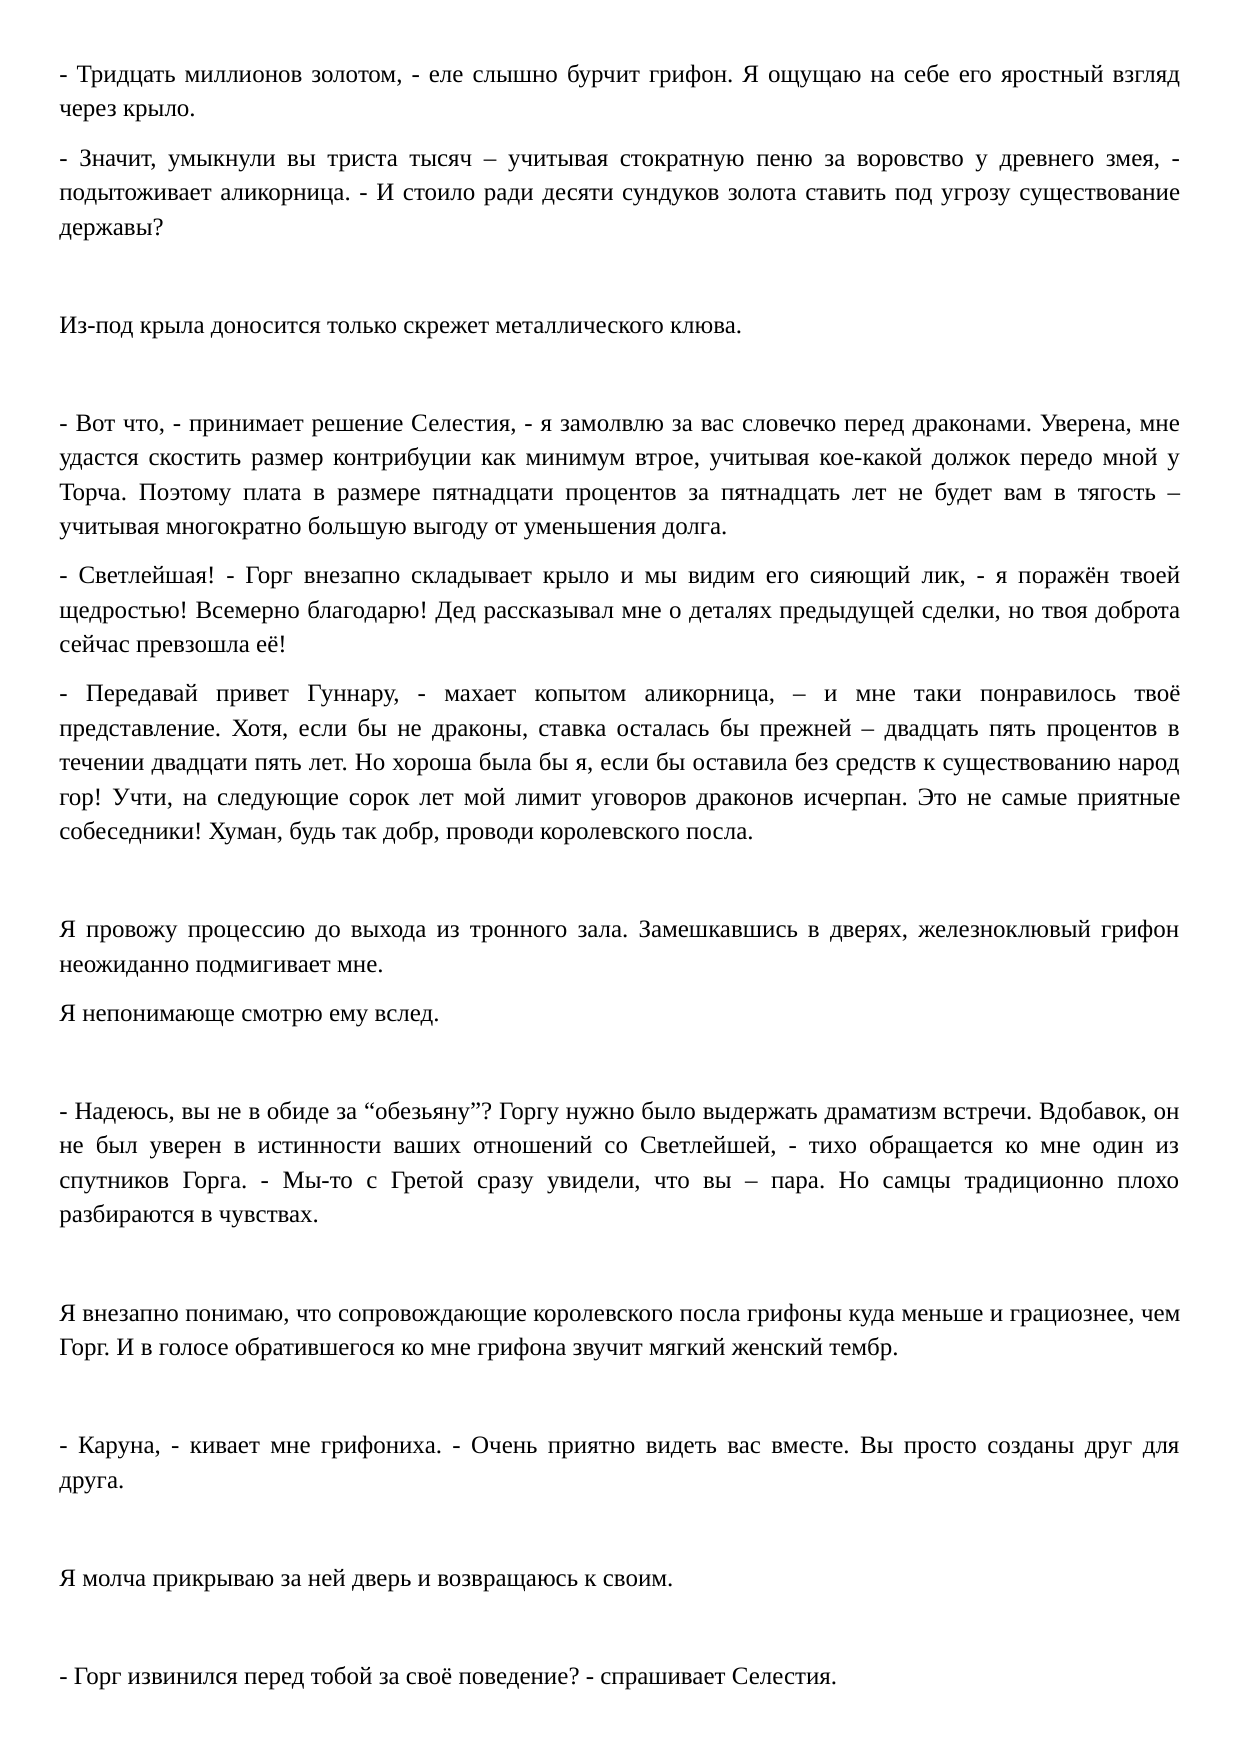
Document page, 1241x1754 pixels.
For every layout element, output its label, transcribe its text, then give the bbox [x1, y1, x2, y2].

text - Светлейшая! - Горг внезапно складывает крыло и мы видим его сияющий лик, - я поражён твоей щедростью! Всемерно благодарю! Дед рассказывал мне о деталях предыдущей сделки, но твоя доброта сейчас превзошла её! [59, 560, 1181, 658]
text - Горг извинился перед тобой за своё поведение? - спрашивает Селестия. [59, 1661, 1181, 1690]
text - Тридцать миллионов золотом, - еле слышно бурчит грифон. Я ощущаю на себе его яростный взгляд через крыло. [59, 59, 1181, 122]
text Я молча прикрываю за ней дверь и возвращаюсь к своим. [59, 1563, 1181, 1592]
text - Передавай привет Гуннару, - махает копытом аликорница, – и мне таки понравилось твоё представление. Хотя, если бы не драконы, ставка осталась бы прежней – двадцать пять процентов в течении двадцати пять лет. Но хороша была бы я, если бы оставила без средств к существованию народ гор! Учти, на следующие сорок лет мой лимит уговоров драконов исчерпан. Это не самые приятные собеседники! Хуман, будь так добр, проводи королевского посла. [59, 678, 1181, 845]
text Я провожу процессию до выхода из тронного зала. Замешкавшись в дверях, железноклювый грифон неожиданно подмигивает мне. [59, 914, 1181, 978]
text Я непонимающе смотрю ему вслед. [59, 998, 1181, 1027]
text - Надеюсь, вы не в обиде за “обезьяну”? Горгу нужно было выдержать драматизм встречи. Вдобавок, он не был уверен в истинности ваших отношений со Светлейшей, - тихо обращается ко мне один из спутников Горга. - Мы-то с Гретой сразу увидели, что вы – пара. Но самцы традиционно плохо разбираются в чувствах. [59, 1096, 1181, 1228]
text Я внезапно понимаю, что сопровождающие королевского посла грифоны куда меньше и грациознее, чем Горг. И в голосе обратившегося ко мне грифона звучит мягкий женский тембр. [59, 1298, 1181, 1361]
text - Каруна, - кивает мне грифониха. - Очень приятно видеть вас вместе. Вы просто созданы друг для друга. [59, 1430, 1181, 1493]
text Из-под крыла доносится только скрежет металлического клюва. [59, 310, 1181, 338]
text - Значит, умыкнули вы триста тысяч – учитывая стократную пеню за воровство у древнего змея, - подытоживает аликорница. - И стоило ради десяти сундуков золота ставить под угрозу существование державы? [59, 143, 1181, 240]
text - Вот что, - принимает решение Селестия, - я замолвлю за вас словечко перед драконами. Уверена, мне удастся скостить размер контрибуции как минимум втрое, учитывая кое-какой должок передо мной у Торча. Поэтому плата в размере пятнадцати процентов за пятнадцать лет не будет вам в тягость – учитывая многократно большую выгоду от уменьшения долга. [59, 408, 1181, 540]
